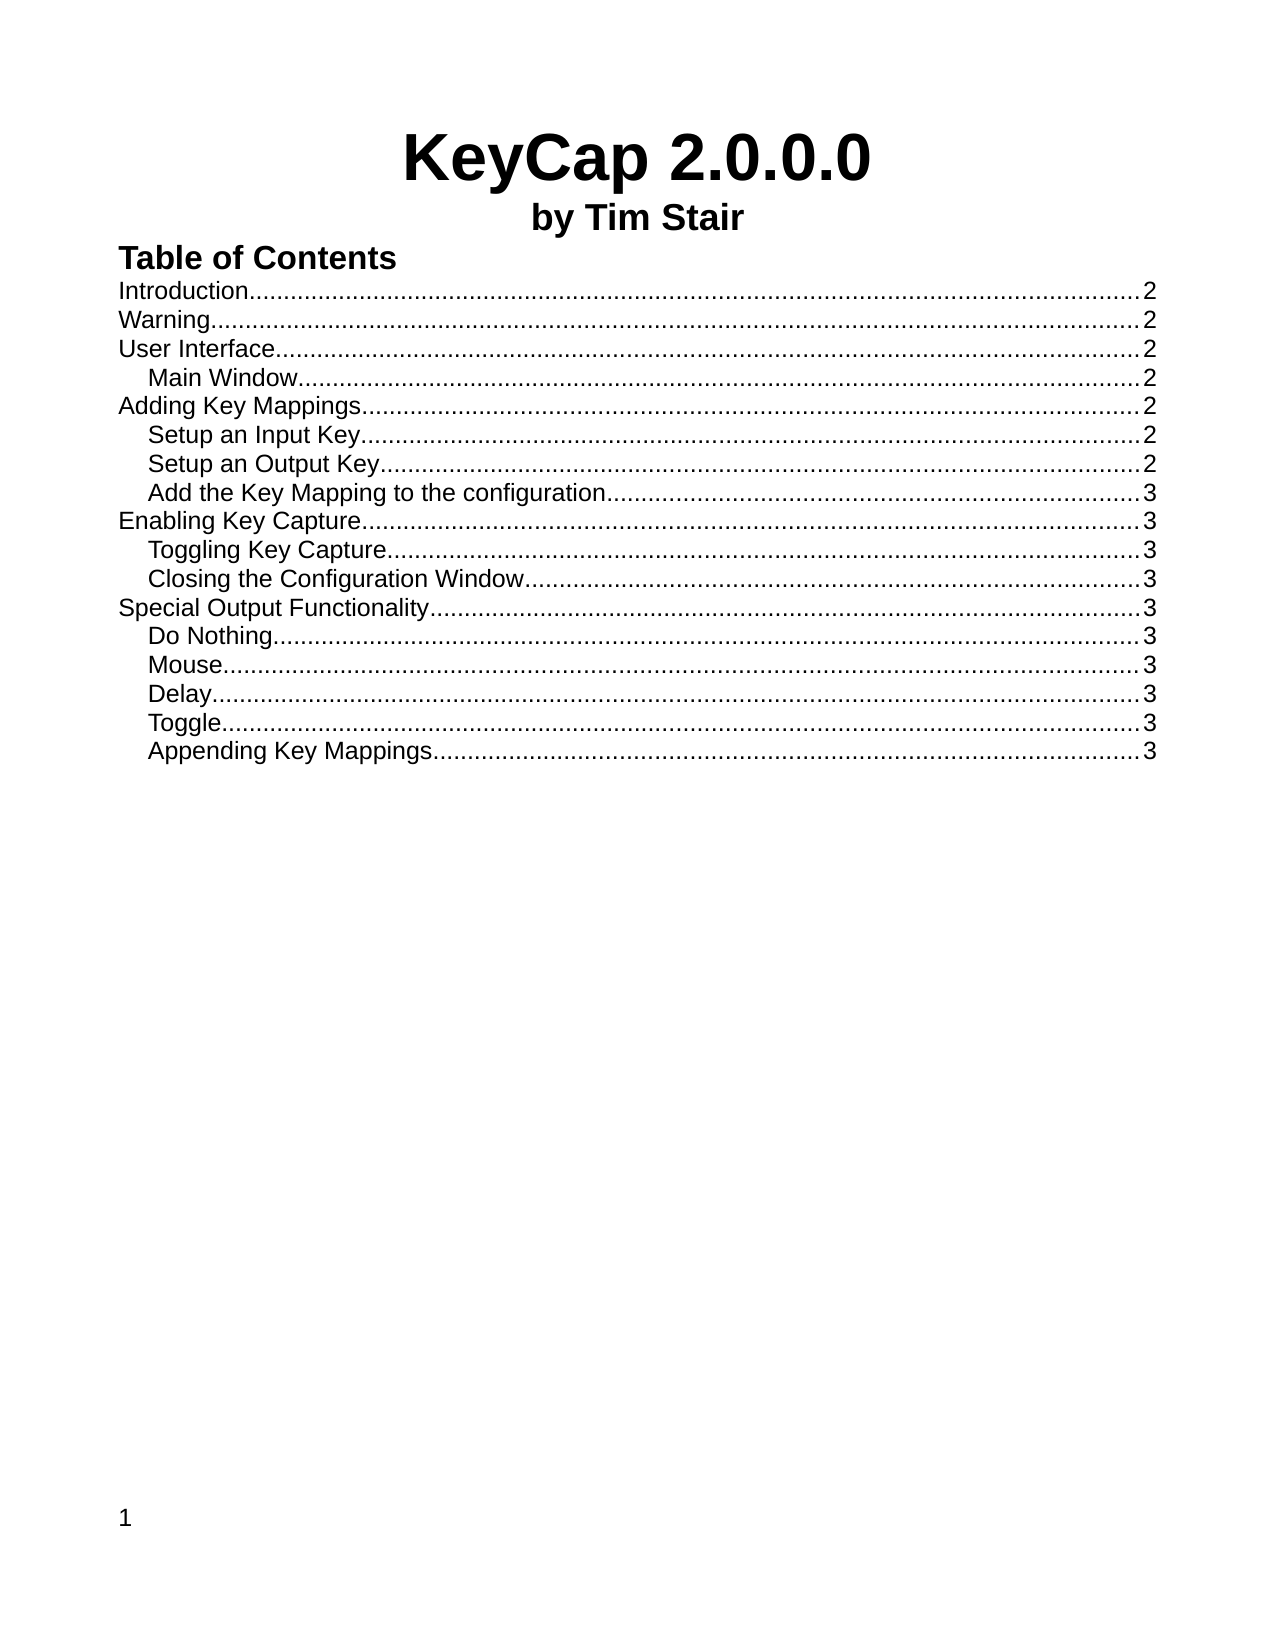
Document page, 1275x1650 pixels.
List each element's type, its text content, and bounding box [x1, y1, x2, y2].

text by Tim Stair [118, 195, 1157, 238]
text Setup an Output Key 2 [148, 449, 1157, 478]
text Warning 2 [118, 305, 1157, 334]
subtitle Table of Contents [118, 238, 1157, 276]
text Appending Key Mappings 3 [148, 736, 1157, 765]
text Mouse 3 [148, 650, 1157, 679]
text Toggle 3 [148, 708, 1157, 736]
text Add the Key Mapping to the configuration 3 [148, 478, 1157, 506]
text KeyCap 2.0.0.0 [118, 118, 1157, 195]
text Setup an Input Key 2 [148, 420, 1157, 449]
text User Interface 2 [118, 334, 1157, 363]
text Do Nothing 3 [148, 621, 1157, 650]
text Enabling Key Capture 3 [118, 506, 1157, 535]
text Closing the Configuration Window 3 [148, 564, 1157, 593]
text Toggling Key Capture 3 [148, 535, 1157, 564]
text Delay 3 [148, 679, 1157, 708]
text Special Output Functionality 3 [118, 593, 1157, 621]
text Main Window 2 [148, 363, 1157, 391]
text Adding Key Mappings 2 [118, 391, 1157, 420]
text Introduction 2 [118, 276, 1157, 305]
